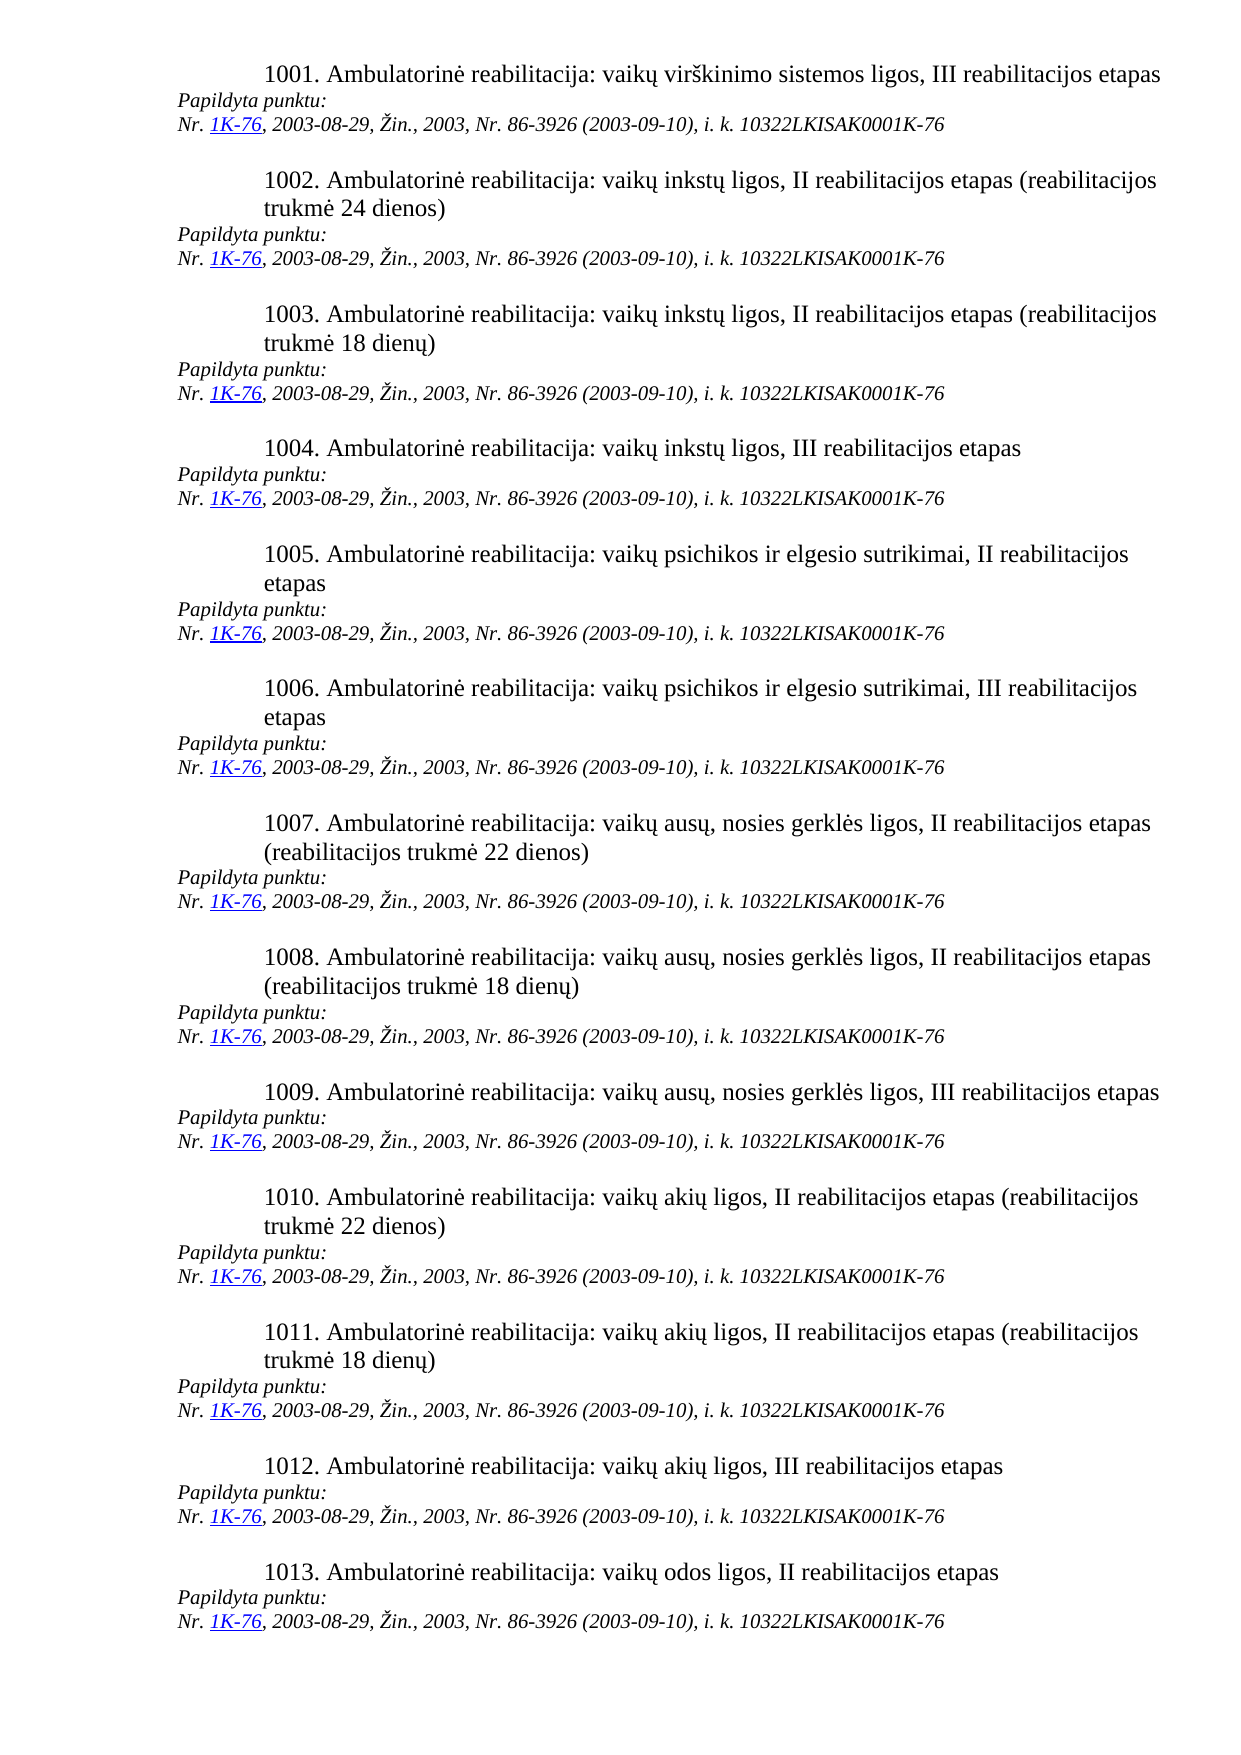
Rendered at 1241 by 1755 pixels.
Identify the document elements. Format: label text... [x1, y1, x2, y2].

text Papildyta punktu: [177, 1585, 1181, 1609]
text Papildyta punktu: [177, 462, 1181, 486]
text Nr. 1K-76, 2003-08-29, Žin., 2003, Nr. 86-3926 (2003-09-10), i. k. 10322LKISAK0001K-76 [177, 486, 1181, 510]
text Papildyta punktu: [177, 1240, 1181, 1264]
text 1004. Ambulatorinė reabilitacija: vaikų inkstų ligos, III reabilitacijos etapas [263, 433, 1181, 462]
text Papildyta punktu: [177, 1480, 1181, 1504]
text Nr. 1K-76, 2003-08-29, Žin., 2003, Nr. 86-3926 (2003-09-10), i. k. 10322LKISAK0001K-76 [177, 112, 1181, 136]
text Papildyta punktu: [177, 1105, 1181, 1129]
text 1012. Ambulatorinė reabilitacija: vaikų akių ligos, III reabilitacijos etapas [263, 1451, 1181, 1480]
text Papildyta punktu: [177, 865, 1181, 889]
text 1005. Ambulatorinė reabilitacija: vaikų psichikos ir elgesio sutrikimai, II reabilitacijos etapas [263, 539, 1181, 597]
text 1007. Ambulatorinė reabilitacija: vaikų ausų, nosies gerklės ligos, II reabilitacijos etapas (reabilitacijos trukmė 22 dienos) [263, 808, 1181, 865]
text 1002. Ambulatorinė reabilitacija: vaikų inkstų ligos, II reabilitacijos etapas (reabilitacijos trukmė 24 dienos) [263, 165, 1181, 222]
text 1001. Ambulatorinė reabilitacija: vaikų virškinimo sistemos ligos, III reabilitacijos etapas [263, 59, 1181, 88]
text Nr. 1K-76, 2003-08-29, Žin., 2003, Nr. 86-3926 (2003-09-10), i. k. 10322LKISAK0001K-76 [177, 1398, 1181, 1422]
text 1003. Ambulatorinė reabilitacija: vaikų inkstų ligos, II reabilitacijos etapas (reabilitacijos trukmė 18 dienų) [263, 299, 1181, 357]
text 1013. Ambulatorinė reabilitacija: vaikų odos ligos, II reabilitacijos etapas [263, 1557, 1181, 1585]
text Nr. 1K-76, 2003-08-29, Žin., 2003, Nr. 86-3926 (2003-09-10), i. k. 10322LKISAK0001K-76 [177, 1129, 1181, 1153]
text Nr. 1K-76, 2003-08-29, Žin., 2003, Nr. 86-3926 (2003-09-10), i. k. 10322LKISAK0001K-76 [177, 755, 1181, 779]
text 1006. Ambulatorinė reabilitacija: vaikų psichikos ir elgesio sutrikimai, III reabilitacijos etapas [263, 673, 1181, 731]
text Papildyta punktu: [177, 222, 1181, 246]
text Papildyta punktu: [177, 88, 1181, 112]
text Nr. 1K-76, 2003-08-29, Žin., 2003, Nr. 86-3926 (2003-09-10), i. k. 10322LKISAK0001K-76 [177, 246, 1181, 270]
text Papildyta punktu: [177, 1374, 1181, 1398]
text Papildyta punktu: [177, 1000, 1181, 1024]
text Nr. 1K-76, 2003-08-29, Žin., 2003, Nr. 86-3926 (2003-09-10), i. k. 10322LKISAK0001K-76 [177, 381, 1181, 405]
text 1008. Ambulatorinė reabilitacija: vaikų ausų, nosies gerklės ligos, II reabilitacijos etapas (reabilitacijos trukmė 18 dienų) [263, 942, 1181, 1000]
text 1010. Ambulatorinė reabilitacija: vaikų akių ligos, II reabilitacijos etapas (reabilitacijos trukmė 22 dienos) [263, 1182, 1181, 1240]
text Nr. 1K-76, 2003-08-29, Žin., 2003, Nr. 86-3926 (2003-09-10), i. k. 10322LKISAK0001K-76 [177, 1609, 1181, 1633]
text Papildyta punktu: [177, 597, 1181, 621]
text Nr. 1K-76, 2003-08-29, Žin., 2003, Nr. 86-3926 (2003-09-10), i. k. 10322LKISAK0001K-76 [177, 1024, 1181, 1048]
text Nr. 1K-76, 2003-08-29, Žin., 2003, Nr. 86-3926 (2003-09-10), i. k. 10322LKISAK0001K-76 [177, 621, 1181, 645]
text 1009. Ambulatorinė reabilitacija: vaikų ausų, nosies gerklės ligos, III reabilitacijos etapas [263, 1077, 1181, 1105]
text Nr. 1K-76, 2003-08-29, Žin., 2003, Nr. 86-3926 (2003-09-10), i. k. 10322LKISAK0001K-76 [177, 1504, 1181, 1528]
text Papildyta punktu: [177, 731, 1181, 755]
text Nr. 1K-76, 2003-08-29, Žin., 2003, Nr. 86-3926 (2003-09-10), i. k. 10322LKISAK0001K-76 [177, 1264, 1181, 1288]
text 1011. Ambulatorinė reabilitacija: vaikų akių ligos, II reabilitacijos etapas (reabilitacijos trukmė 18 dienų) [263, 1317, 1181, 1374]
text Papildyta punktu: [177, 357, 1181, 381]
text Nr. 1K-76, 2003-08-29, Žin., 2003, Nr. 86-3926 (2003-09-10), i. k. 10322LKISAK0001K-76 [177, 889, 1181, 913]
